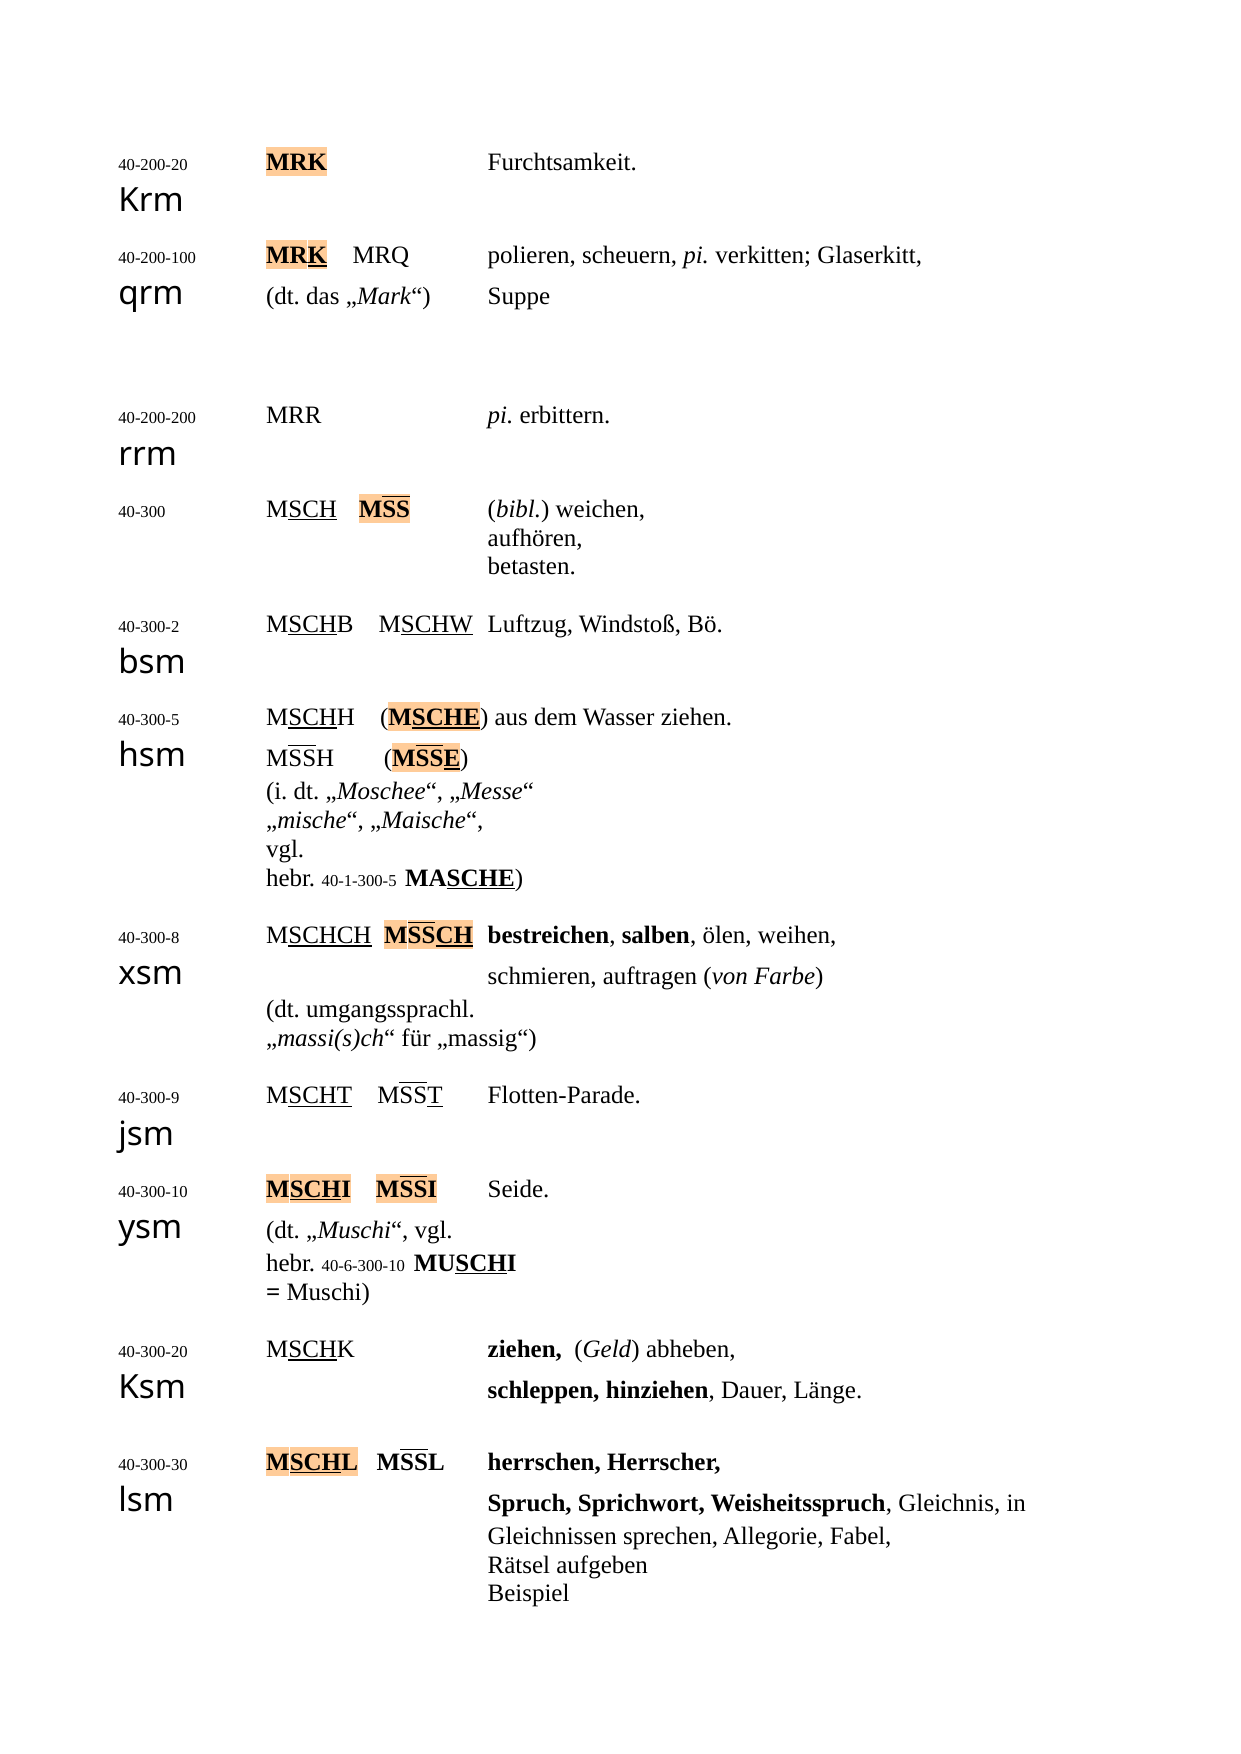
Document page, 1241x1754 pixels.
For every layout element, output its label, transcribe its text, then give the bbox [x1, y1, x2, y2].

text „massi(s)ch“ für „massig“) [118, 1023, 1122, 1052]
text hsm MSSH (MSSE) [118, 731, 1122, 776]
text (i. dt. „Moschee“, „Messe“ [118, 776, 1122, 805]
text Beispiel [118, 1578, 1122, 1607]
text Ksm schleppen, hinziehen, Dauer, Länge. [118, 1363, 1122, 1408]
text ysm (dt. „Muschi“, vgl. [118, 1203, 1122, 1248]
text hebr. 40-6-300-10 MUSCHI [118, 1248, 1122, 1277]
text = Muschi) [118, 1277, 1122, 1306]
text vgl. [118, 834, 1122, 863]
text xsm schmieren, auftragen (von Farbe) [118, 949, 1122, 994]
text 40-300-5 MSCHH (MSCHE) aus dem Wasser ziehen. [118, 702, 1122, 731]
text 40-300-20 MSCHK ziehen, (Geld) abheben, [118, 1334, 1122, 1363]
text aufhören, [118, 523, 1122, 551]
text 40-300-8 MSCHCH MSSCH bestreichen, salben, ölen, weihen, [118, 920, 1122, 949]
text betasten. [118, 551, 1122, 580]
text 40-300-2 MSCHB MSCHW Luftzug, Windstoß, Bö. bsm [118, 609, 1122, 683]
text 40-300-9 MSCHT MSST Flotten-Parade. [118, 1081, 1122, 1109]
text jsm [118, 1109, 1122, 1155]
text 40-200-200 MRR pi. erbittern. [118, 401, 1122, 429]
text Krm [118, 176, 1122, 221]
text (dt. umgangssprachl. [118, 994, 1122, 1023]
text 40-200-20 MRK Furchtsamkeit. [118, 147, 1122, 176]
text 40-200-100 MRK MRQ polieren, scheuern, pi. verkitten; Glaserkitt, [118, 240, 1122, 269]
text 40-300 MSCH MSS (bibl.) weichen, [118, 494, 1122, 523]
text 40-300-10 MSCHI MSSI Seide. [118, 1174, 1122, 1203]
text „mische“, „Maische“, [118, 805, 1122, 834]
text hebr. 40-1-300-5 MASCHE) [118, 863, 1122, 891]
text rrm [118, 429, 1122, 475]
text 40-300-30 MSCHL MSSL herrschen, Herrscher, [118, 1447, 1122, 1476]
text lsm Spruch, Sprichwort, Weisheitsspruch, Gleichnis, in Gleichnissen sprechen, Allegorie, Fabel, [118, 1476, 1122, 1550]
text Rätsel aufgeben [118, 1550, 1122, 1578]
text qrm (dt. das „Mark“) Suppe [118, 269, 1122, 314]
